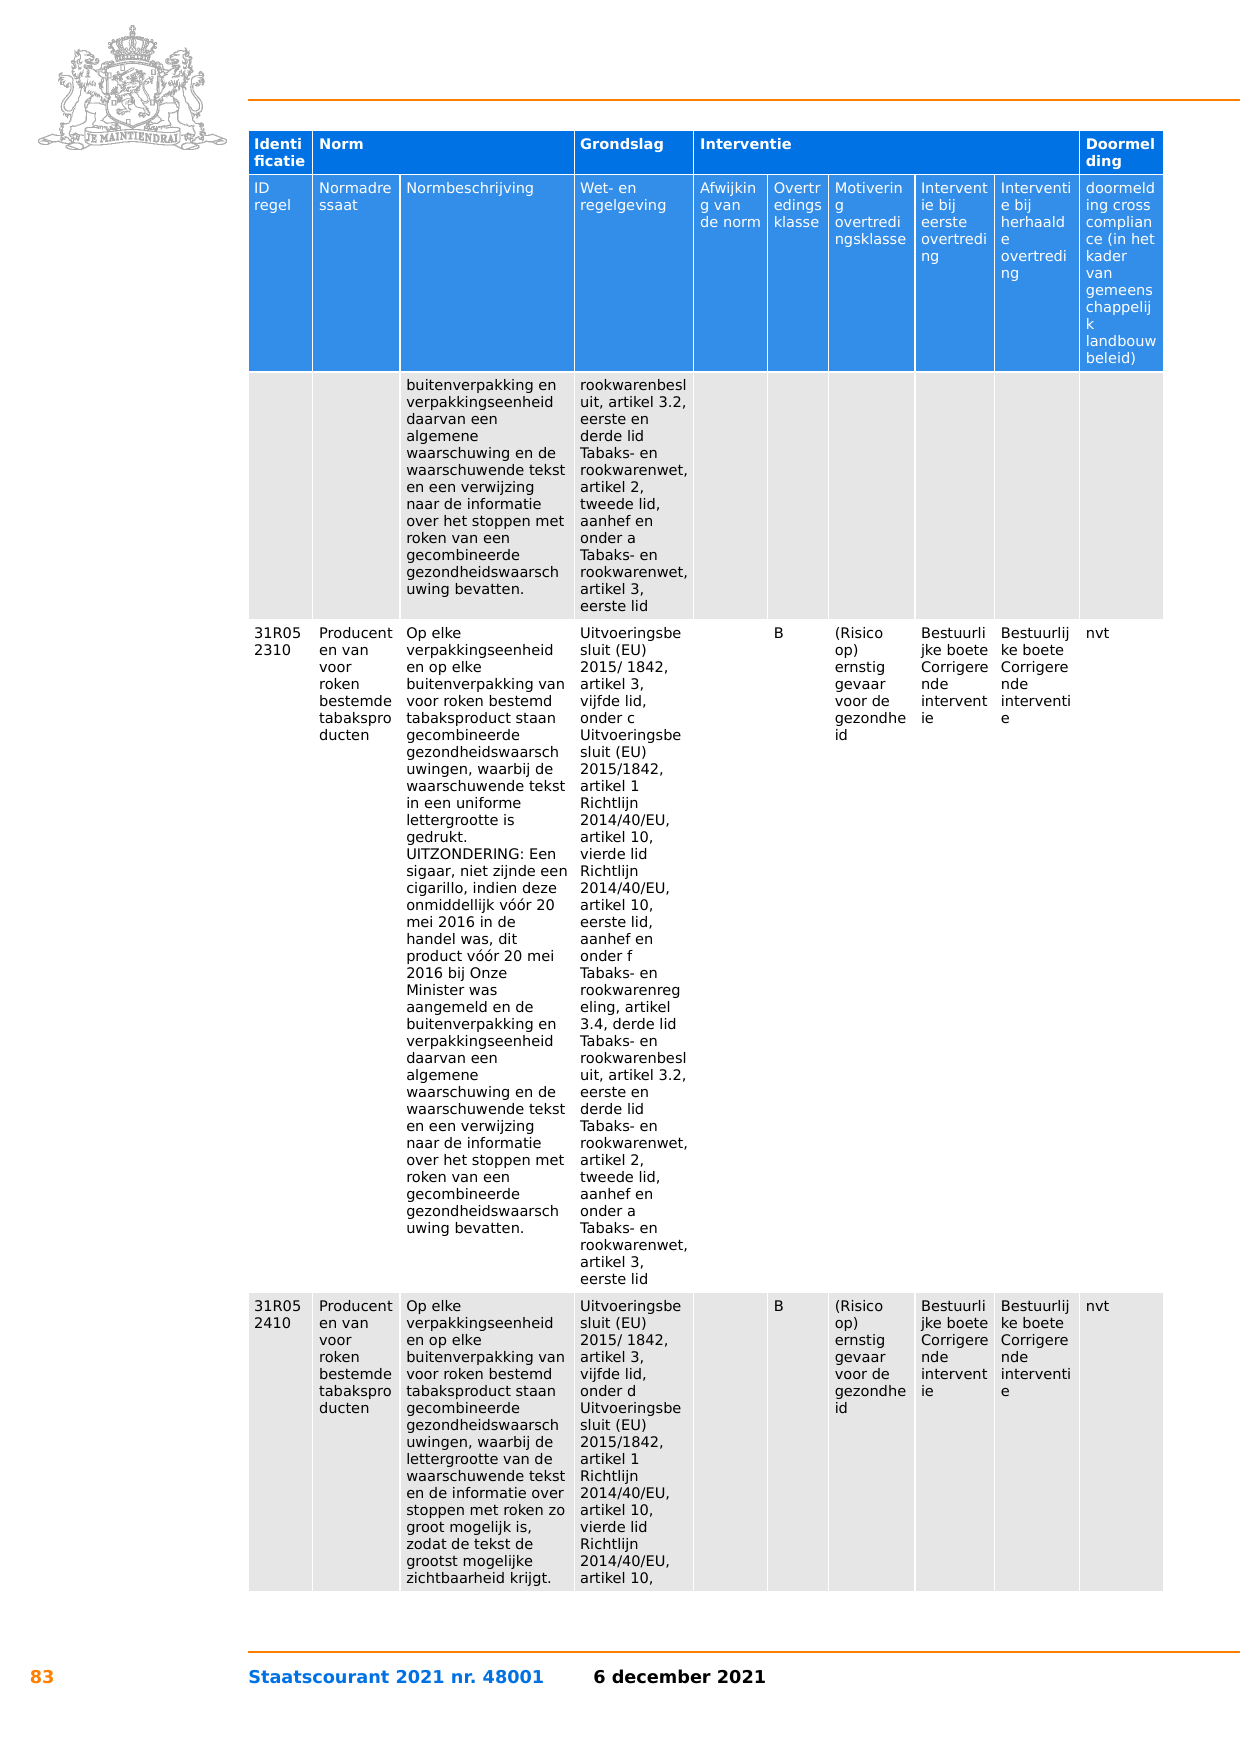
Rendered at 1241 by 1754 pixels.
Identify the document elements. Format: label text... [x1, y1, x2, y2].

table_cell Op elke verpakkingseenheid en op elke buitenverpakking van voor roken bestemd tabaksproduct staan gecombineerde gezondheidswaarschuwingen, waarbij de lettergrootte van de waarschuwende tekst en de informatie over stoppen met roken zo groot mogelijk is, zodat de tekst de grootst mogelijke zichtbaarheid krijgt. [401, 1293, 574, 1591]
table_header Identificatie [249, 131, 312, 174]
table_cell Producenten van voor roken bestemde tabaksproducten [313, 621, 399, 1292]
table_cell doormelding cross compliance (in het kader van gemeenschappelijk landbouwbeleid) [1080, 175, 1163, 371]
table_cell nvt [1080, 1293, 1163, 1591]
table_cell Uitvoeringsbesluit (EU) 2015/ 1842, artikel 3, vijfde lid, onder c Uitvoeringsbesluit (EU) 2015/1842, artikel 1 Richtlijn 2014/40/EU, artikel 10, vierde lid Richtlijn 2014/40/EU, artikel 10, eerste lid, aanhef en onder f Tabaks- en rookwarenregeling, artikel 3.4, derde lid Tabaks- en rookwarenbesluit, artikel 3.2, eerste en derde lid Tabaks- en rookwarenwet, artikel 2, tweede lid, aanhef en onder a Tabaks- en rookwarenwet, artikel 3, eerste lid [575, 621, 693, 1292]
table_cell Uitvoeringsbesluit (EU) 2015/ 1842, artikel 3, vijfde lid, onder d Uitvoeringsbesluit (EU) 2015/1842, artikel 1 Richtlijn 2014/40/EU, artikel 10, vierde lid Richtlijn 2014/40/EU, artikel 10, [575, 1293, 693, 1591]
table_cell Bestuurlijke boete Corrigerende interventie [916, 1293, 994, 1591]
table_cell Op elke verpakkingseenheid en op elke buitenverpakking van voor roken bestemd tabaksproduct staan gecombineerde gezondheidswaarschuwingen, waarbij de waarschuwende tekst in een uniforme lettergrootte is gedrukt. UITZONDERING: Een sigaar, niet zijnde een cigarillo, indien deze onmiddellijk vóór 20 mei 2016 in de handel was, dit product vóór 20 mei 2016 bij Onze Minister was aangemeld en de buitenverpakking en verpakkingseenheid daarvan een algemene waarschuwing en de waarschuwende tekst en een verwijzing naar de informatie over het stoppen met roken van een gecombineerde gezondheidswaarschuwing bevatten. [401, 621, 574, 1292]
table_cell [694, 1293, 767, 1591]
table_cell [694, 621, 767, 1292]
table_header Norm [313, 131, 574, 174]
table_cell Bestuurlijke boete Corrigerende interventie [995, 621, 1079, 1292]
table_cell (Risico op) ernstig gevaar voor de gezondheid [829, 1293, 914, 1591]
table_cell 31R052410 [249, 1293, 312, 1591]
table_cell Normadressaat [313, 175, 399, 371]
table_cell [313, 373, 399, 619]
table_cell [694, 373, 767, 619]
table_cell Motivering overtredingsklasse [829, 175, 914, 371]
table_header Doormelding [1080, 131, 1163, 174]
table_cell Interventie bij herhaalde overtreding [995, 175, 1079, 371]
table_cell Interventie bij eerste overtreding [916, 175, 994, 371]
table_cell [249, 373, 312, 619]
table_cell 31R052310 [249, 621, 312, 1292]
table_cell Wet- en regelgeving [575, 175, 693, 371]
table_cell [995, 373, 1079, 619]
table_cell ID regel [249, 175, 312, 371]
table_cell Producenten van voor roken bestemde tabaksproducten [313, 1293, 399, 1591]
table_header Interventie [694, 131, 1079, 174]
table_cell [829, 373, 914, 619]
table_cell Afwijking van de norm [694, 175, 767, 371]
table_cell (Risico op) ernstig gevaar voor de gezondheid [829, 621, 914, 1292]
picture [38, 25, 227, 150]
table_cell [1080, 373, 1163, 619]
table_cell rookwarenbesluit, artikel 3.2, eerste en derde lid Tabaks- en rookwarenwet, artikel 2, tweede lid, aanhef en onder a Tabaks- en rookwarenwet, artikel 3, eerste lid [575, 373, 693, 619]
table_cell [768, 373, 828, 619]
table_cell buitenverpakking en verpakkingseenheid daarvan een algemene waarschuwing en de waarschuwende tekst en een verwijzing naar de informatie over het stoppen met roken van een gecombineerde gezondheidswaarschuwing bevatten. [401, 373, 574, 619]
table_cell Overtredingsklasse [768, 175, 828, 371]
table_header Grondslag [575, 131, 693, 174]
table_cell B [768, 621, 828, 1292]
table_cell Bestuurlijke boete Corrigerende interventie [916, 621, 994, 1292]
table_cell Normbeschrijving [401, 175, 574, 371]
table_cell Bestuurlijke boete Corrigerende interventie [995, 1293, 1079, 1591]
table_cell nvt [1080, 621, 1163, 1292]
table_cell B [768, 1293, 828, 1591]
table_cell [916, 373, 994, 619]
